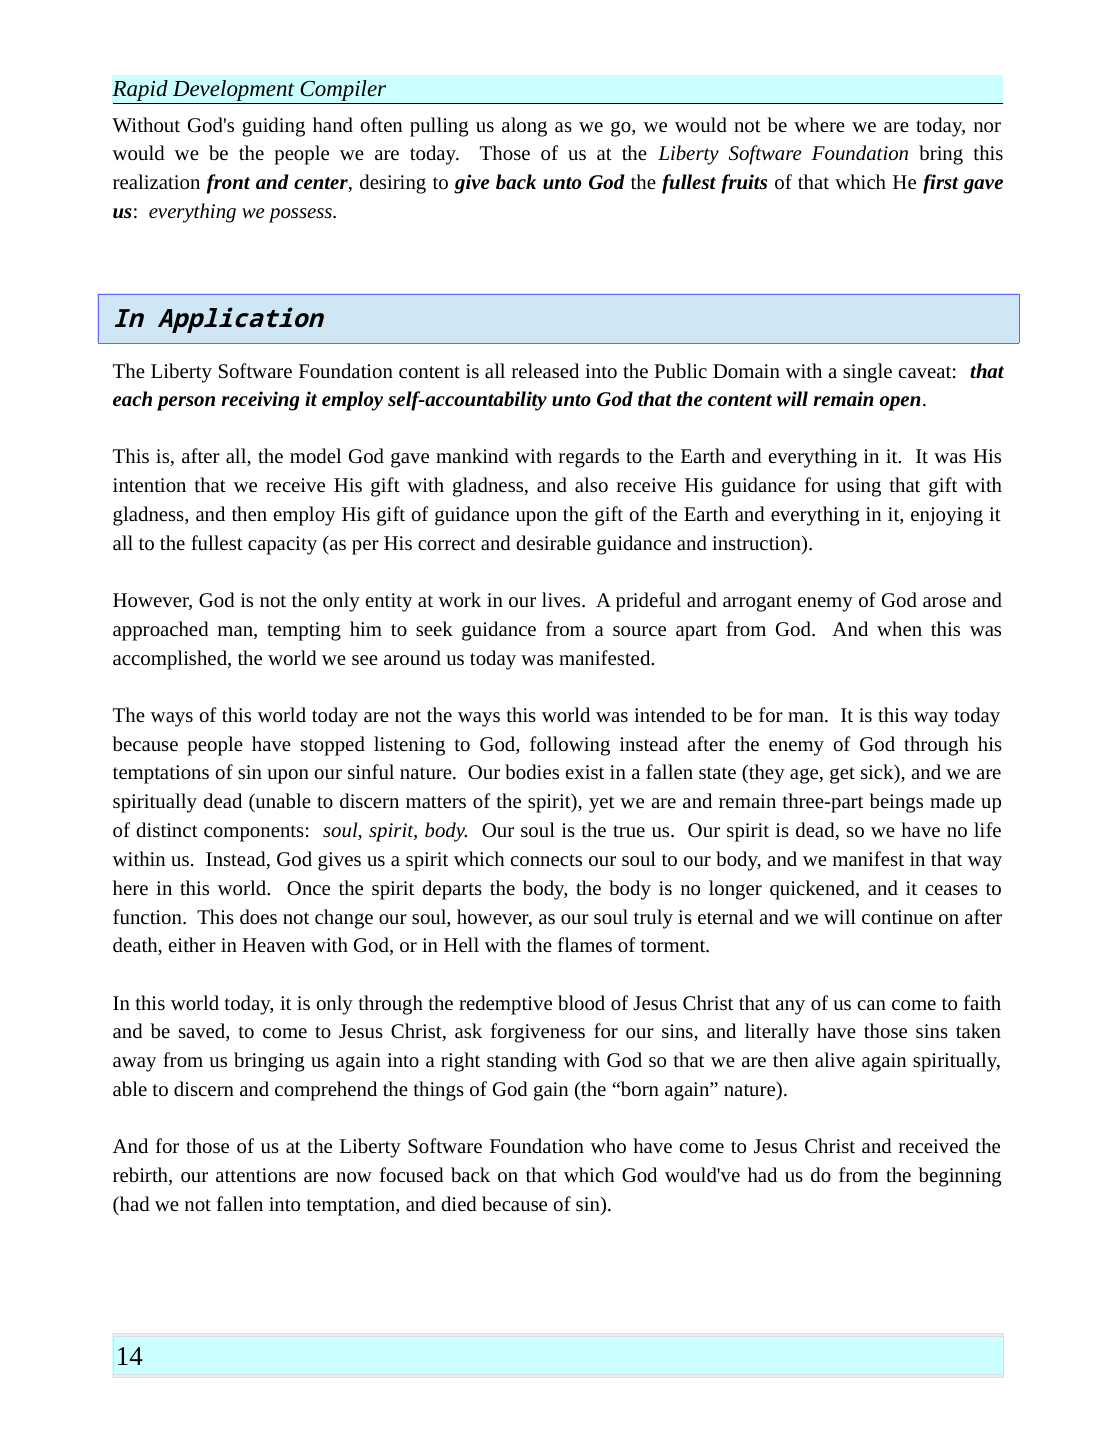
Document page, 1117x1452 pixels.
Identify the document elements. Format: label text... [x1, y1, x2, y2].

text And for those of us at the Liberty Software Foundation who have come to Jesus Christ and received the rebirth, our attentions are now focused back on that which God would've had us do from the beginning (had we not fallen into temptation, and died because of sin). [112, 1134, 1003, 1216]
text This is, after all, the model God gave mankind with regards to the Earth and everything in it. It was His intention that we receive His gift with gladness, and also receive His guidance for using that gift with gladness, and then employ His gift of guidance upon the gift of the Earth and everything in it, enjoying it all to the fullest capacity (as per His correct and desirable guidance and instruction). [112, 444, 1003, 555]
subtitle In Application [99, 295, 1019, 343]
text Without God's guiding hand often pulling us along as we go, we would not be where we are today, nor would we be the people we are today. Those of us at the Liberty Software Foundation bring this realization front and center, desiring to give back unto God the fullest fruits of that which He first gave us: everything we possess. [112, 112, 1003, 223]
text The Liberty Software Foundation content is all released into the Public Domain with a single caveat: that each person receiving it employ self-accountability unto God that the content will remain open. [112, 358, 1003, 411]
text The ways of this world today are not the ways this world was intended to be for man. It is this way today because people have stopped listening to God, following instead after the enemy of God through his temptations of sin upon our sinful nature. Our bodies exist in a fallen state (they age, get sick), and we are spiritually dead (unable to discern matters of the spirit), yet we are and remain three-part beings made up of distinct components: soul, spirit, body. Our soul is the true us. Our spirit is dead, so we have no life within us. Instead, God gives us a spirit which connects our soul to our body, and we manifest in that way here in this world. Once the spirit departs the body, the body is no longer quickened, and it ceases to function. This does not change our soul, however, as our soul truly is eternal and we will continue on after death, either in Heaven with God, or in Hell with the flames of torment. [112, 703, 1003, 957]
text However, God is not the only entity at work in our lives. A prideful and arrogant enemy of God arose and approached man, tempting him to seek guidance from a source apart from God. And when this was accomplished, the world we see around us today was manifested. [112, 588, 1003, 670]
text In this world today, it is only through the redemptive blood of Jesus Christ that any of us can come to faith and be saved, to come to Jesus Christ, ask forgiveness for our sins, and literally have those sins taken away from us bringing us again into a right standing with God so that we are then alive again spiritually, able to discern and comprehend the things of God gain (the “born again” nature). [112, 990, 1003, 1101]
